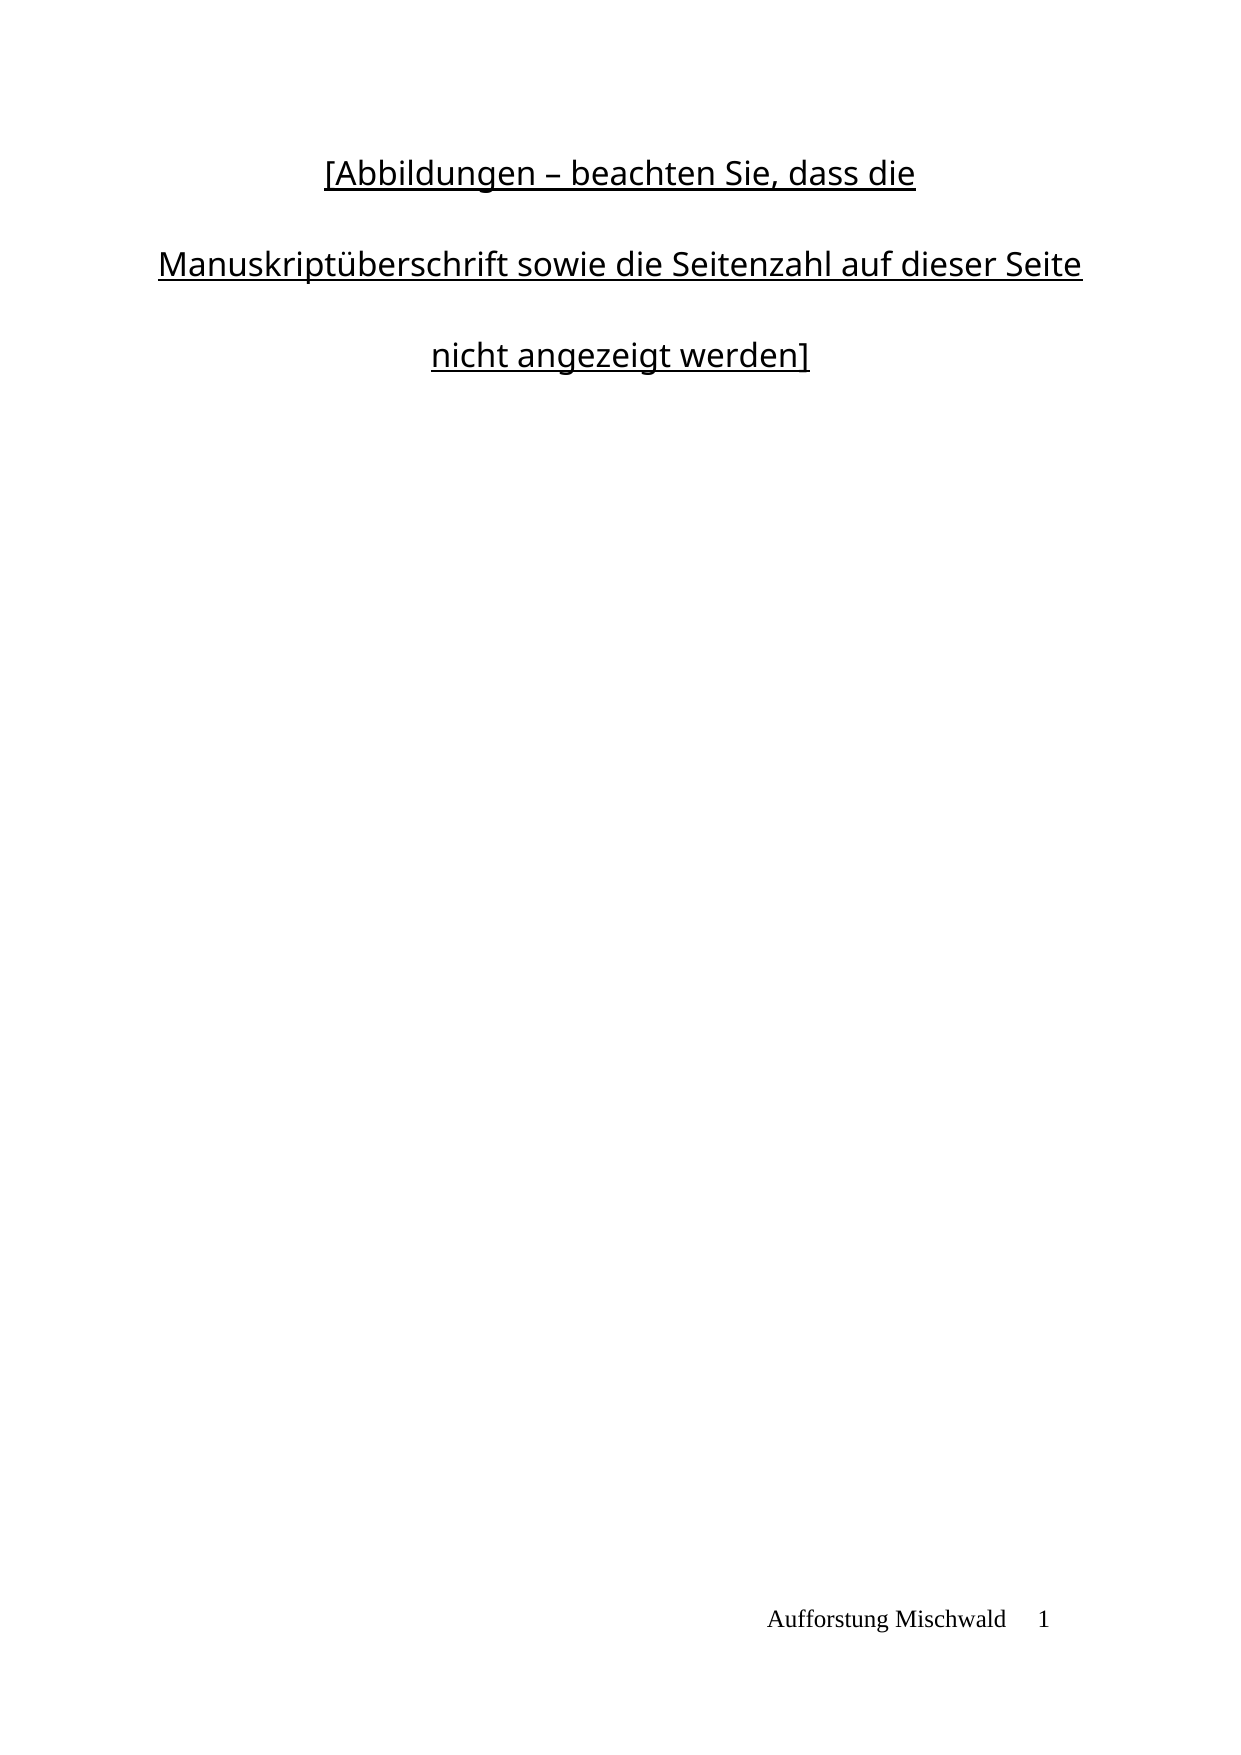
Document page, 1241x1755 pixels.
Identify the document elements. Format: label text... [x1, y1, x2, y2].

subtitle [Abbildungen – beachten Sie, dass die Manuskriptüberschrift sowie die Seitenzahl auf dieser Seite nicht angezeigt werden] [150, 150, 1090, 377]
